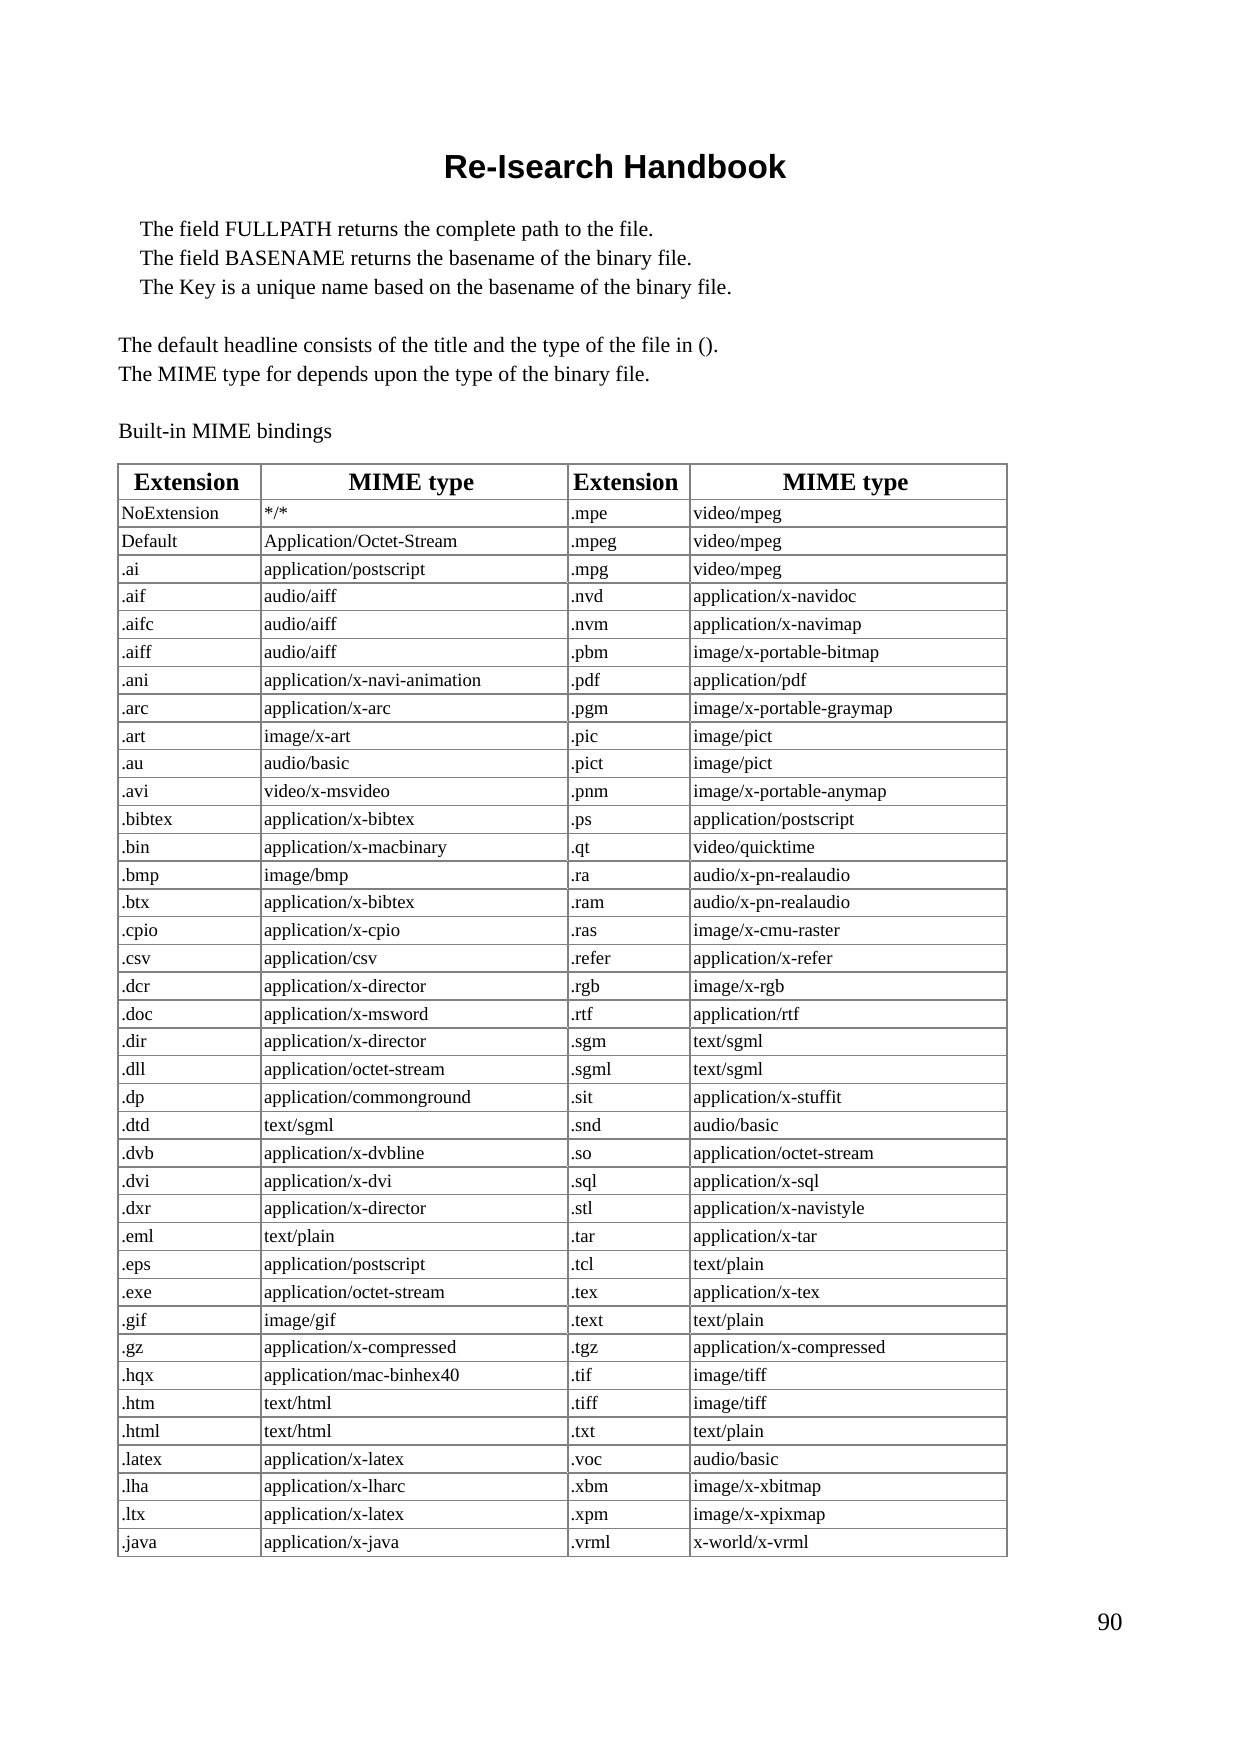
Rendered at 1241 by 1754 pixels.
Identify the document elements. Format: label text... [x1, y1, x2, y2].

table_cell .stl [569, 1195, 689, 1222]
table_cell application/x-latex [262, 1446, 567, 1472]
table_cell image/x-cmu-raster [691, 917, 1006, 944]
table_cell text/html [262, 1418, 567, 1444]
table_cell .ps [569, 806, 689, 832]
table_cell video/x-msvideo [262, 778, 567, 804]
table_cell .avi [119, 778, 260, 804]
table_cell video/mpeg [691, 500, 1006, 526]
table_cell application/x-lharc [262, 1474, 567, 1500]
table_cell application/x-tex [691, 1279, 1006, 1305]
table_cell application/x-navidoc [691, 584, 1006, 610]
table_cell .au [119, 750, 260, 777]
table_cell video/mpeg [691, 556, 1006, 582]
table_cell .tif [569, 1362, 689, 1389]
table_cell video/mpeg [691, 528, 1006, 554]
table_cell .cpio [119, 917, 260, 944]
table_cell .pbm [569, 639, 689, 666]
table_cell application/csv [262, 945, 567, 971]
table_cell */* [262, 500, 567, 526]
table_cell image/pict [691, 750, 1006, 777]
table_cell audio/basic [691, 1112, 1006, 1138]
table_cell video/quicktime [691, 834, 1006, 860]
table_cell .rtf [569, 1001, 689, 1027]
table_cell image/tiff [691, 1362, 1006, 1389]
table_cell application/x-macbinary [262, 834, 567, 860]
table_cell .gif [119, 1307, 260, 1333]
table_cell text/plain [262, 1223, 567, 1249]
table_cell text/sgml [262, 1112, 567, 1138]
table_cell application/x-java [262, 1529, 567, 1556]
table_cell application/rtf [691, 1001, 1006, 1027]
table_cell .ras [569, 917, 689, 944]
table_cell .mpe [569, 500, 689, 526]
table_cell .dcr [119, 973, 260, 999]
table_cell image/x-portable-anymap [691, 778, 1006, 804]
table_cell .aif [119, 584, 260, 610]
table_cell .txt [569, 1418, 689, 1444]
table_cell .java [119, 1529, 260, 1556]
table_cell .eps [119, 1251, 260, 1277]
table_cell audio/aiff [262, 639, 567, 666]
text The field BASENAME returns the basename of the binary file. [118, 245, 1122, 270]
table_cell .sql [569, 1168, 689, 1194]
table_cell audio/x-pn-realaudio [691, 862, 1006, 888]
table_cell image/gif [262, 1307, 567, 1333]
table_cell .gz [119, 1335, 260, 1361]
table_cell application/x-stuffit [691, 1084, 1006, 1111]
table_cell application/x-arc [262, 695, 567, 721]
table_cell .mpeg [569, 528, 689, 554]
table_cell application/x-bibtex [262, 806, 567, 832]
table_cell .html [119, 1418, 260, 1444]
table_cell text/plain [691, 1307, 1006, 1333]
table_cell image/pict [691, 723, 1006, 749]
table_cell application/x-compressed [262, 1335, 567, 1361]
table_cell .dll [119, 1056, 260, 1083]
table_cell audio/basic [262, 750, 567, 777]
table_cell application/commonground [262, 1084, 567, 1111]
table_cell application/x-refer [691, 945, 1006, 971]
table_cell .btx [119, 890, 260, 916]
table_cell audio/x-pn-realaudio [691, 890, 1006, 916]
table_cell audio/aiff [262, 611, 567, 638]
table_cell audio/basic [691, 1446, 1006, 1472]
table_cell application/x-dvbline [262, 1140, 567, 1166]
table_cell .pgm [569, 695, 689, 721]
table_cell .vrml [569, 1529, 689, 1556]
table_cell Default [119, 528, 260, 554]
table_cell .tgz [569, 1335, 689, 1361]
table_cell .ani [119, 667, 260, 693]
table_cell .csv [119, 945, 260, 971]
table_cell application/x-director [262, 973, 567, 999]
table_cell .tar [569, 1223, 689, 1249]
table_cell .ltx [119, 1501, 260, 1528]
table_cell application/x-director [262, 1195, 567, 1222]
table_cell .voc [569, 1446, 689, 1472]
table_cell .ra [569, 862, 689, 888]
table_cell audio/aiff [262, 584, 567, 610]
text The default headline consists of the title and the type of the file in (). [118, 332, 1122, 357]
table_cell .htm [119, 1390, 260, 1416]
table_cell application/x-msword [262, 1001, 567, 1027]
table_cell .rgb [569, 973, 689, 999]
table_cell .so [569, 1140, 689, 1166]
table_cell application/octet-stream [691, 1140, 1006, 1166]
table_cell .xbm [569, 1474, 689, 1500]
table_cell NoExtension [119, 500, 260, 526]
table_cell application/octet-stream [262, 1056, 567, 1083]
table_cell .arc [119, 695, 260, 721]
table_cell .bin [119, 834, 260, 860]
table_cell .ai [119, 556, 260, 582]
table_cell .qt [569, 834, 689, 860]
table_cell image/x-portable-graymap [691, 695, 1006, 721]
table_cell .nvm [569, 611, 689, 638]
table_cell application/x-tar [691, 1223, 1006, 1249]
table_cell .hqx [119, 1362, 260, 1389]
table_header MIME type [262, 465, 567, 499]
table_cell image/tiff [691, 1390, 1006, 1416]
table_cell text/sgml [691, 1029, 1006, 1055]
table_cell .pdf [569, 667, 689, 693]
table_cell .tcl [569, 1251, 689, 1277]
table_cell text/plain [691, 1251, 1006, 1277]
table_cell .doc [119, 1001, 260, 1027]
table_cell text/sgml [691, 1056, 1006, 1083]
table_cell .refer [569, 945, 689, 971]
table_cell image/x-xbitmap [691, 1474, 1006, 1500]
text The MIME type for depends upon the type of the binary file. [118, 361, 1122, 386]
table_cell .ram [569, 890, 689, 916]
table_cell image/bmp [262, 862, 567, 888]
text The Key is a unique name based on the basename of the binary file. [118, 274, 1122, 299]
table_cell .latex [119, 1446, 260, 1472]
table_cell text/html [262, 1390, 567, 1416]
table_cell .dp [119, 1084, 260, 1111]
table_cell application/postscript [262, 1251, 567, 1277]
table_cell image/x-xpixmap [691, 1501, 1006, 1528]
table_cell application/x-navistyle [691, 1195, 1006, 1222]
table_cell application/x-navi-animation [262, 667, 567, 693]
table_cell .pnm [569, 778, 689, 804]
table_cell application/octet-stream [262, 1279, 567, 1305]
table_cell .sgml [569, 1056, 689, 1083]
table_cell .mpg [569, 556, 689, 582]
table_cell .tex [569, 1279, 689, 1305]
table_cell application/x-navimap [691, 611, 1006, 638]
table_cell .exe [119, 1279, 260, 1305]
table_cell .bibtex [119, 806, 260, 832]
table_cell .sit [569, 1084, 689, 1111]
table_cell .nvd [569, 584, 689, 610]
table_cell application/postscript [691, 806, 1006, 832]
table_cell application/x-sql [691, 1168, 1006, 1194]
table_cell application/pdf [691, 667, 1006, 693]
table_cell .snd [569, 1112, 689, 1138]
table_cell .eml [119, 1223, 260, 1249]
table_cell application/x-bibtex [262, 890, 567, 916]
table_cell .tiff [569, 1390, 689, 1416]
table_cell .art [119, 723, 260, 749]
table_cell .pict [569, 750, 689, 777]
table_header Extension [569, 465, 689, 499]
table_cell image/x-art [262, 723, 567, 749]
table_cell .dtd [119, 1112, 260, 1138]
table_cell image/x-rgb [691, 973, 1006, 999]
table_cell image/x-portable-bitmap [691, 639, 1006, 666]
table_cell .sgm [569, 1029, 689, 1055]
table_cell application/mac-binhex40 [262, 1362, 567, 1389]
table_cell .dvb [119, 1140, 260, 1166]
table_cell application/x-compressed [691, 1335, 1006, 1361]
table_cell application/x-dvi [262, 1168, 567, 1194]
table_cell Application/Octet-Stream [262, 528, 567, 554]
table_cell .dvi [119, 1168, 260, 1194]
table_cell application/x-cpio [262, 917, 567, 944]
text The field FULLPATH returns the complete path to the file. [118, 216, 1122, 241]
table_cell application/x-latex [262, 1501, 567, 1528]
table_cell text/plain [691, 1418, 1006, 1444]
table_cell x-world/x-vrml [691, 1529, 1006, 1556]
table_cell application/x-director [262, 1029, 567, 1055]
table_header Extension [119, 465, 260, 499]
table_cell .dxr [119, 1195, 260, 1222]
table_header MIME type [691, 465, 1006, 499]
table_cell .aifc [119, 611, 260, 638]
table_cell .dir [119, 1029, 260, 1055]
table_cell .xpm [569, 1501, 689, 1528]
table_cell .bmp [119, 862, 260, 888]
table_cell .aiff [119, 639, 260, 666]
table_cell application/postscript [262, 556, 567, 582]
text Built-in MIME bindings [118, 418, 1122, 444]
table_cell .pic [569, 723, 689, 749]
table_cell .lha [119, 1474, 260, 1500]
table_cell .text [569, 1307, 689, 1333]
